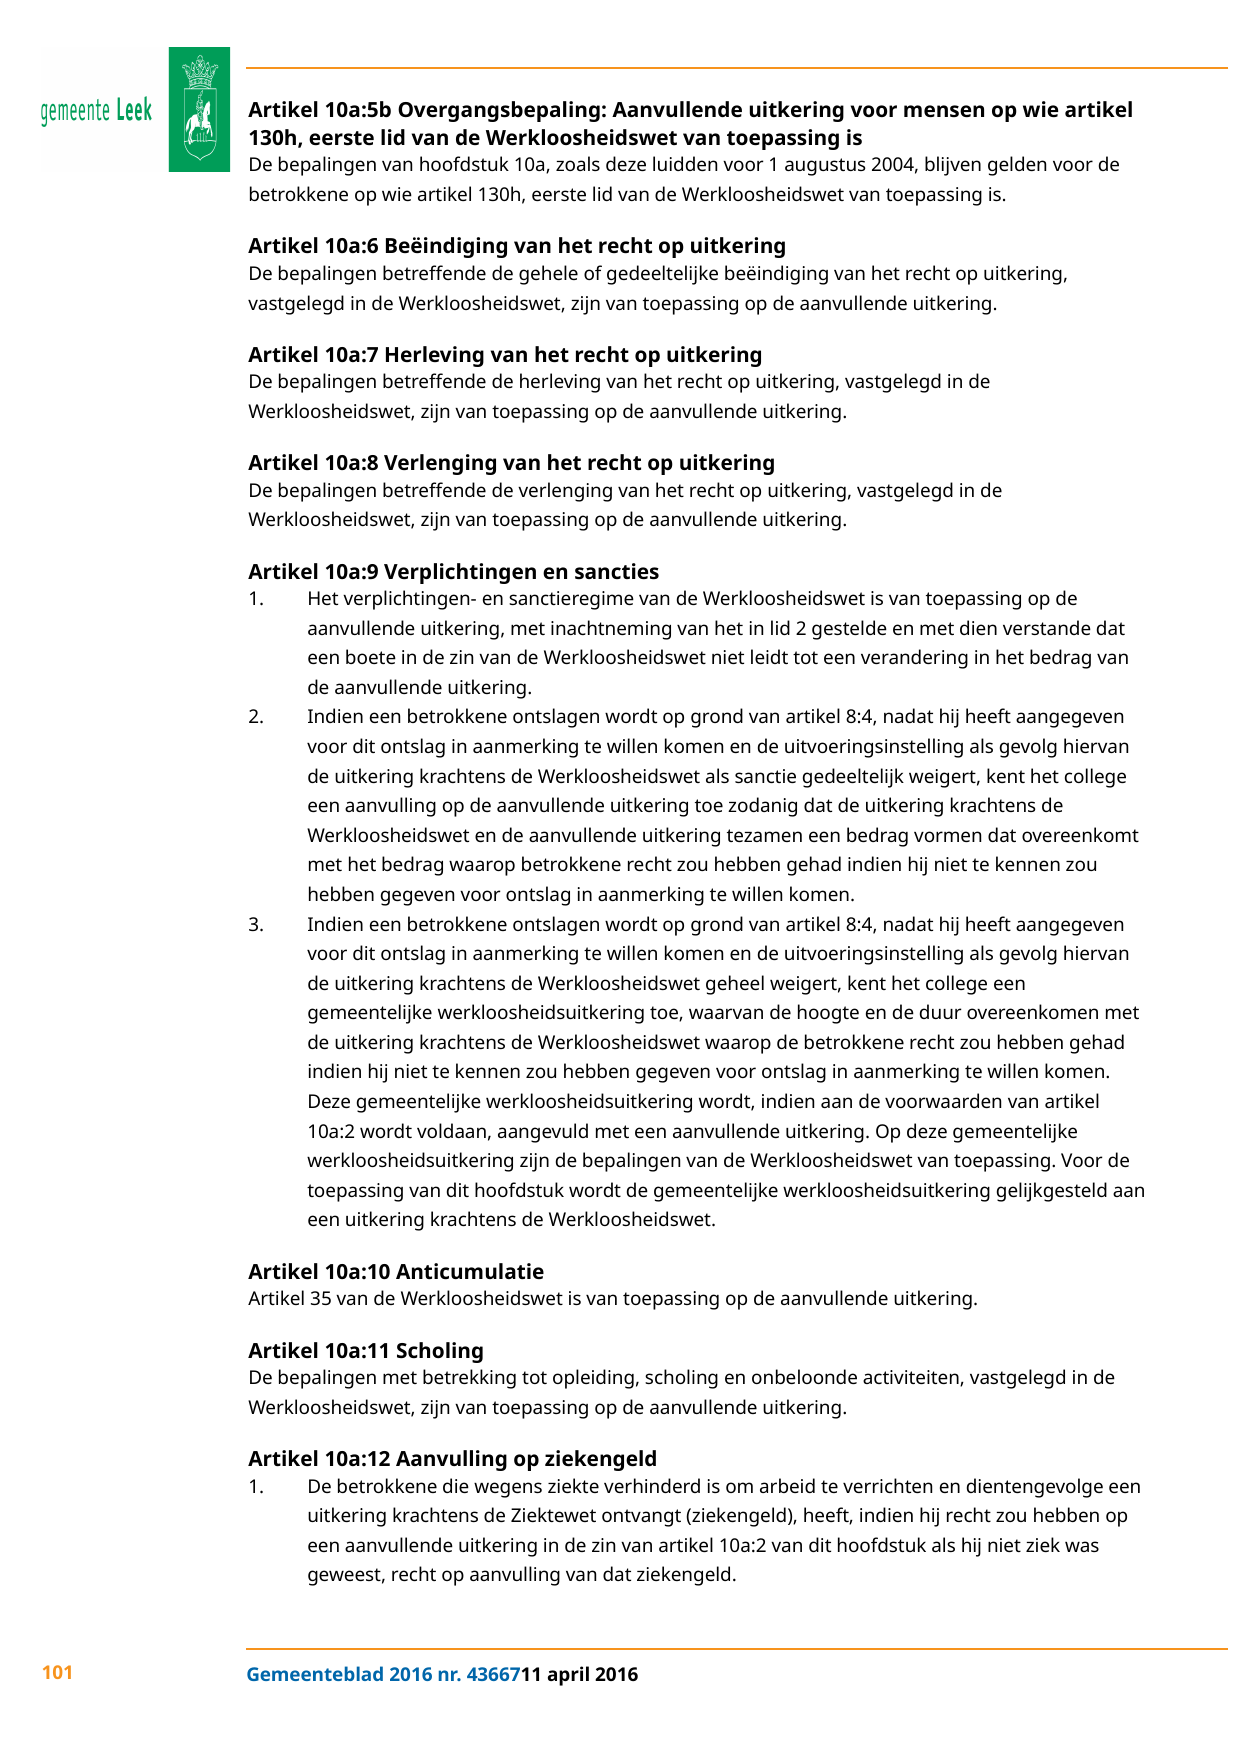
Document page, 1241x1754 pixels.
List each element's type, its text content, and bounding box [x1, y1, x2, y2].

text Artikel 35 van de Werkloosheidswet is van toepassing op de aanvullende uitkering. [248, 1286, 1152, 1311]
list Indien een betrokkene ontslagen wordt op grond van artikel 8:4, nadat hij heeft aangegeven voor dit ontslag in aanmerking te willen komen en de uitvoeringsinstelling als gevolg hiervan de uitkering krachtens de Werkloosheidswet als sanctie gedeeltelijk weigert, kent het college een aanvulling op de aanvullende uitkering toe zodanig dat de uitkering krachtens de Werkloosheidswet en de aanvullende uitkering tezamen een bedrag vormen dat overeenkomt met het bedrag waarop betrokkene recht zou hebben gehad indien hij niet te kennen zou hebben gegeven voor ontslag in aanmerking te willen komen. [248, 704, 1152, 907]
text Artikel 10a:9 Verplichtingen en sancties [248, 557, 1152, 585]
text Artikel 10a:5b Overgangsbepaling: Aanvullende uitkering voor mensen op wie artikel 130h, eerste lid van de Werkloosheidswet van toepassing is [248, 95, 1152, 152]
text De bepalingen betreffende de herleving van het recht op uitkering, vastgelegd in de Werkloosheidswet, zijn van toepassing op de aanvullende uitkering. [248, 368, 1152, 424]
text Artikel 10a:10 Anticumulatie [248, 1257, 1152, 1286]
text Artikel 10a:11 Scholing [248, 1336, 1152, 1364]
text Artikel 10a:7 Herleving van het recht op uitkering [248, 340, 1152, 368]
text De bepalingen met betrekking tot opleiding, scholing en onbeloonde activiteiten, vastgelegd in de Werkloosheidswet, zijn van toepassing op de aanvullende uitkering. [248, 1364, 1152, 1420]
list De betrokkene die wegens ziekte verhinderd is om arbeid te verrichten en dientengevolge een uitkering krachtens de Ziektewet ontvangt (ziekengeld), heeft, indien hij recht zou hebben op een aanvullende uitkering in de zin van artikel 10a:2 van dit hoofdstuk als hij niet ziek was geweest, recht op aanvulling van dat ziekengeld. [248, 1473, 1152, 1587]
list Het verplichtingen- en sanctieregime van de Werkloosheidswet is van toepassing op de aanvullende uitkering, met inachtneming van het in lid 2 gestelde en met dien verstande dat een boete in de zin van de Werkloosheidswet niet leidt tot een verandering in het bedrag van de aanvullende uitkering. [248, 585, 1152, 700]
text De bepalingen van hoofdstuk 10a, zoals deze luidden voor 1 augustus 2004, blijven gelden voor de betrokkene op wie artikel 130h, eerste lid van de Werkloosheidswet van toepassing is. [248, 152, 1152, 207]
text Artikel 10a:8 Verlenging van het recht op uitkering [248, 448, 1152, 477]
text De bepalingen betreffende de gehele of gedeeltelijke beëindiging van het recht op uitkering, vastgelegd in de Werkloosheidswet, zijn van toepassing op de aanvullende uitkering. [248, 260, 1152, 315]
text De bepalingen betreffende de verlenging van het recht op uitkering, vastgelegd in de Werkloosheidswet, zijn van toepassing op de aanvullende uitkering. [248, 477, 1152, 532]
text Artikel 10a:6 Beëindiging van het recht op uitkering [248, 232, 1152, 260]
picture [41, 47, 231, 172]
list Indien een betrokkene ontslagen wordt op grond van artikel 8:4, nadat hij heeft aangegeven voor dit ontslag in aanmerking te willen komen en de uitvoeringsinstelling als gevolg hiervan de uitkering krachtens de Werkloosheidswet geheel weigert, kent het college een gemeentelijke werkloosheidsuitkering toe, waarvan de hoogte en de duur overeenkomen met de uitkering krachtens de Werkloosheidswet waarop de betrokkene recht zou hebben gehad indien hij niet te kennen zou hebben gegeven voor ontslag in aanmerking te willen komen. Deze gemeentelijke werkloosheidsuitkering wordt, indien aan de voorwaarden van artikel 10a:2 wordt voldaan, aangevuld met een aanvullende uitkering. Op deze gemeentelijke werkloosheidsuitkering zijn de bepalingen van de Werkloosheidswet van toepassing. Voor de toepassing van dit hoofdstuk wordt de gemeentelijke werkloosheidsuitkering gelijkgesteld aan een uitkering krachtens de Werkloosheidswet. [248, 911, 1152, 1232]
text Artikel 10a:12 Aanvulling op ziekengeld [248, 1444, 1152, 1473]
